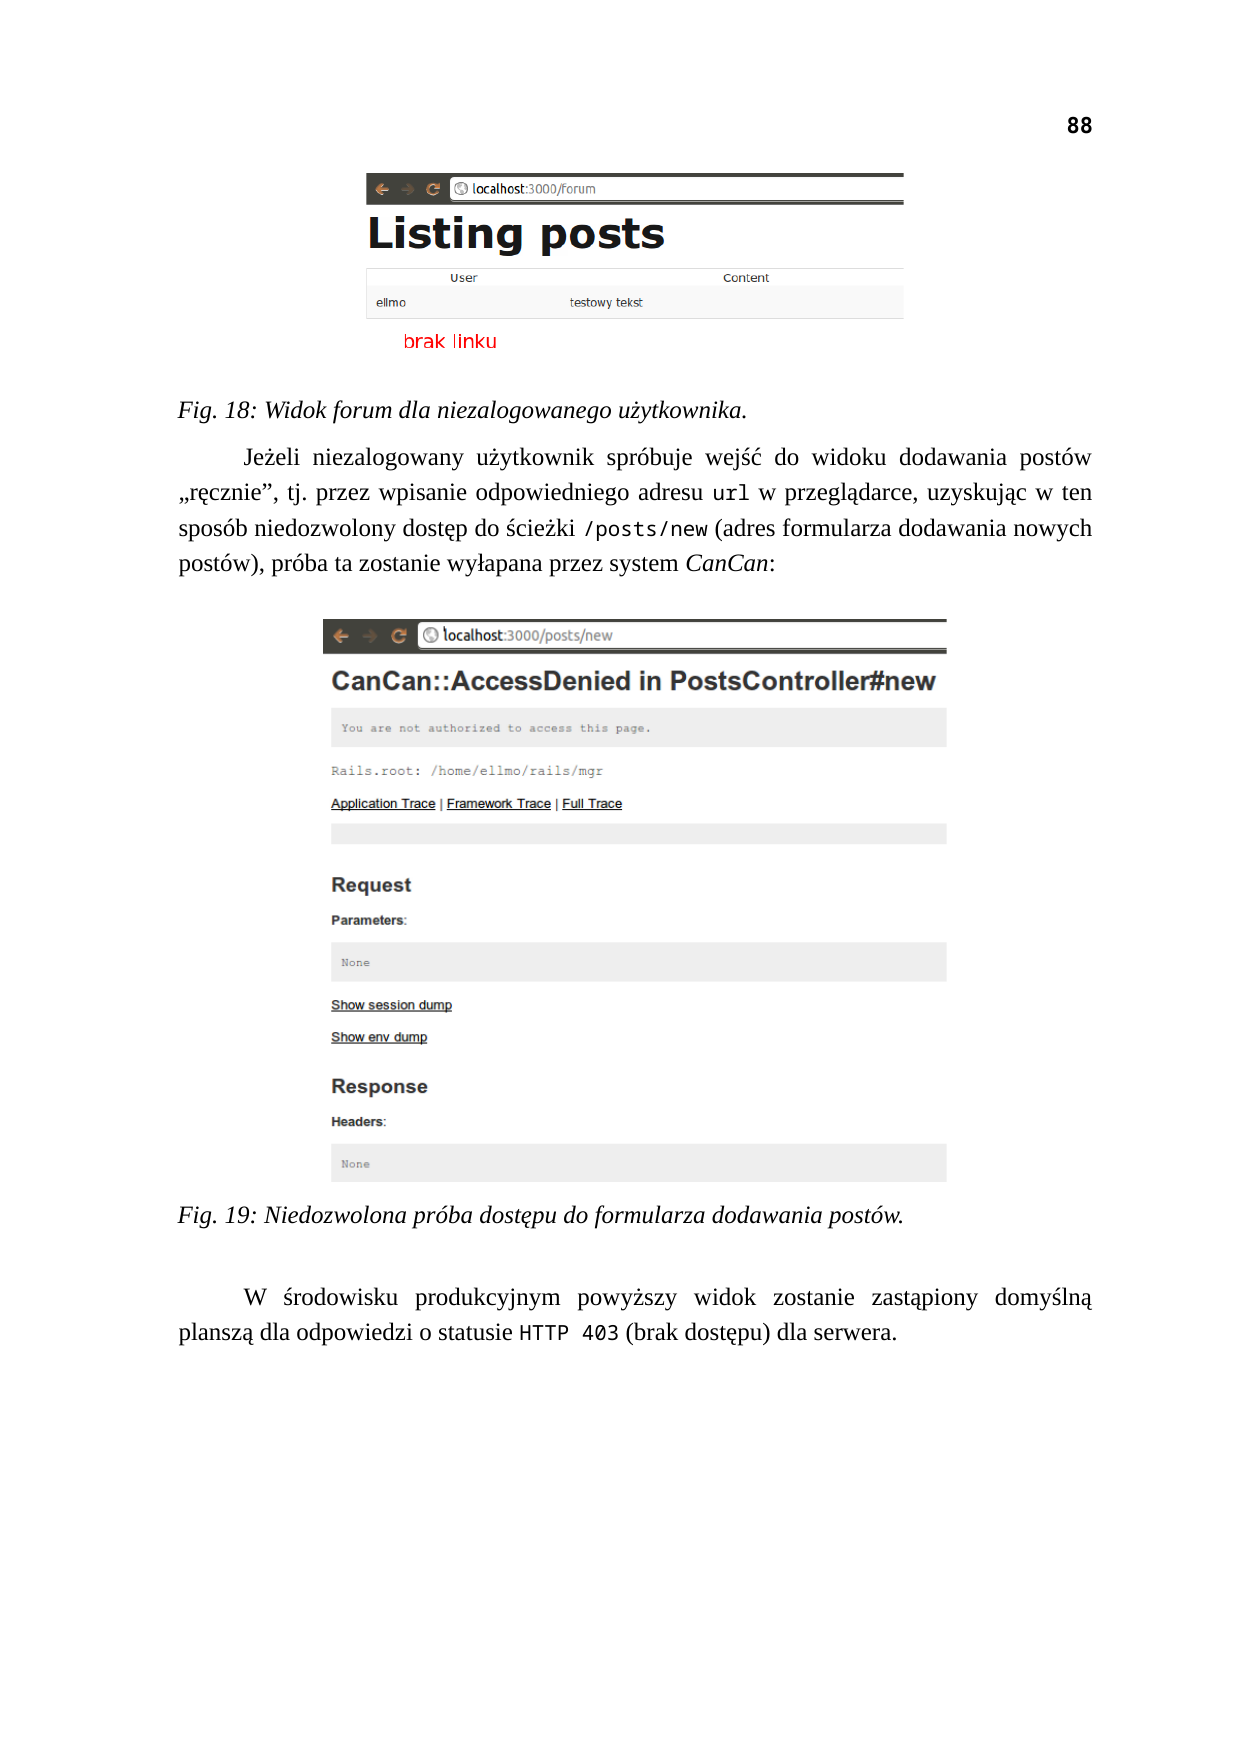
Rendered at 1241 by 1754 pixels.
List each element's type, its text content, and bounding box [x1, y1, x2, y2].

picture [366, 173, 904, 378]
text Fig. 19: Niedozwolona próba dostępu do formularza dodawania postów. [177, 1200, 1093, 1229]
table_header [177, 614, 1093, 1187]
text Fig. 18: Widok forum dla niezalogowanego użytkownika. [177, 396, 1093, 424]
text Jeżeli niezalogowany użytkownik spróbuje wejść do widoku dodawania postów „ręcznie”, tj. przez wpisanie odpowiedniego adresu url w przeglądarce, uzyskując w ten sposób niedozwolony dostęp do ścieżki /posts/new (adres formularza dodawania nowych postów), próba ta zostanie wyłapana przez system CanCan: [178, 437, 1093, 578]
picture [323, 619, 947, 1182]
text W środowisku produkcyjnym powyższy widok zostanie zastąpiony domyślną planszą dla odpowiedzi o statusie HTTP 403 (brak dostępu) dla serwera. [178, 1277, 1093, 1347]
table_header [177, 168, 1093, 383]
